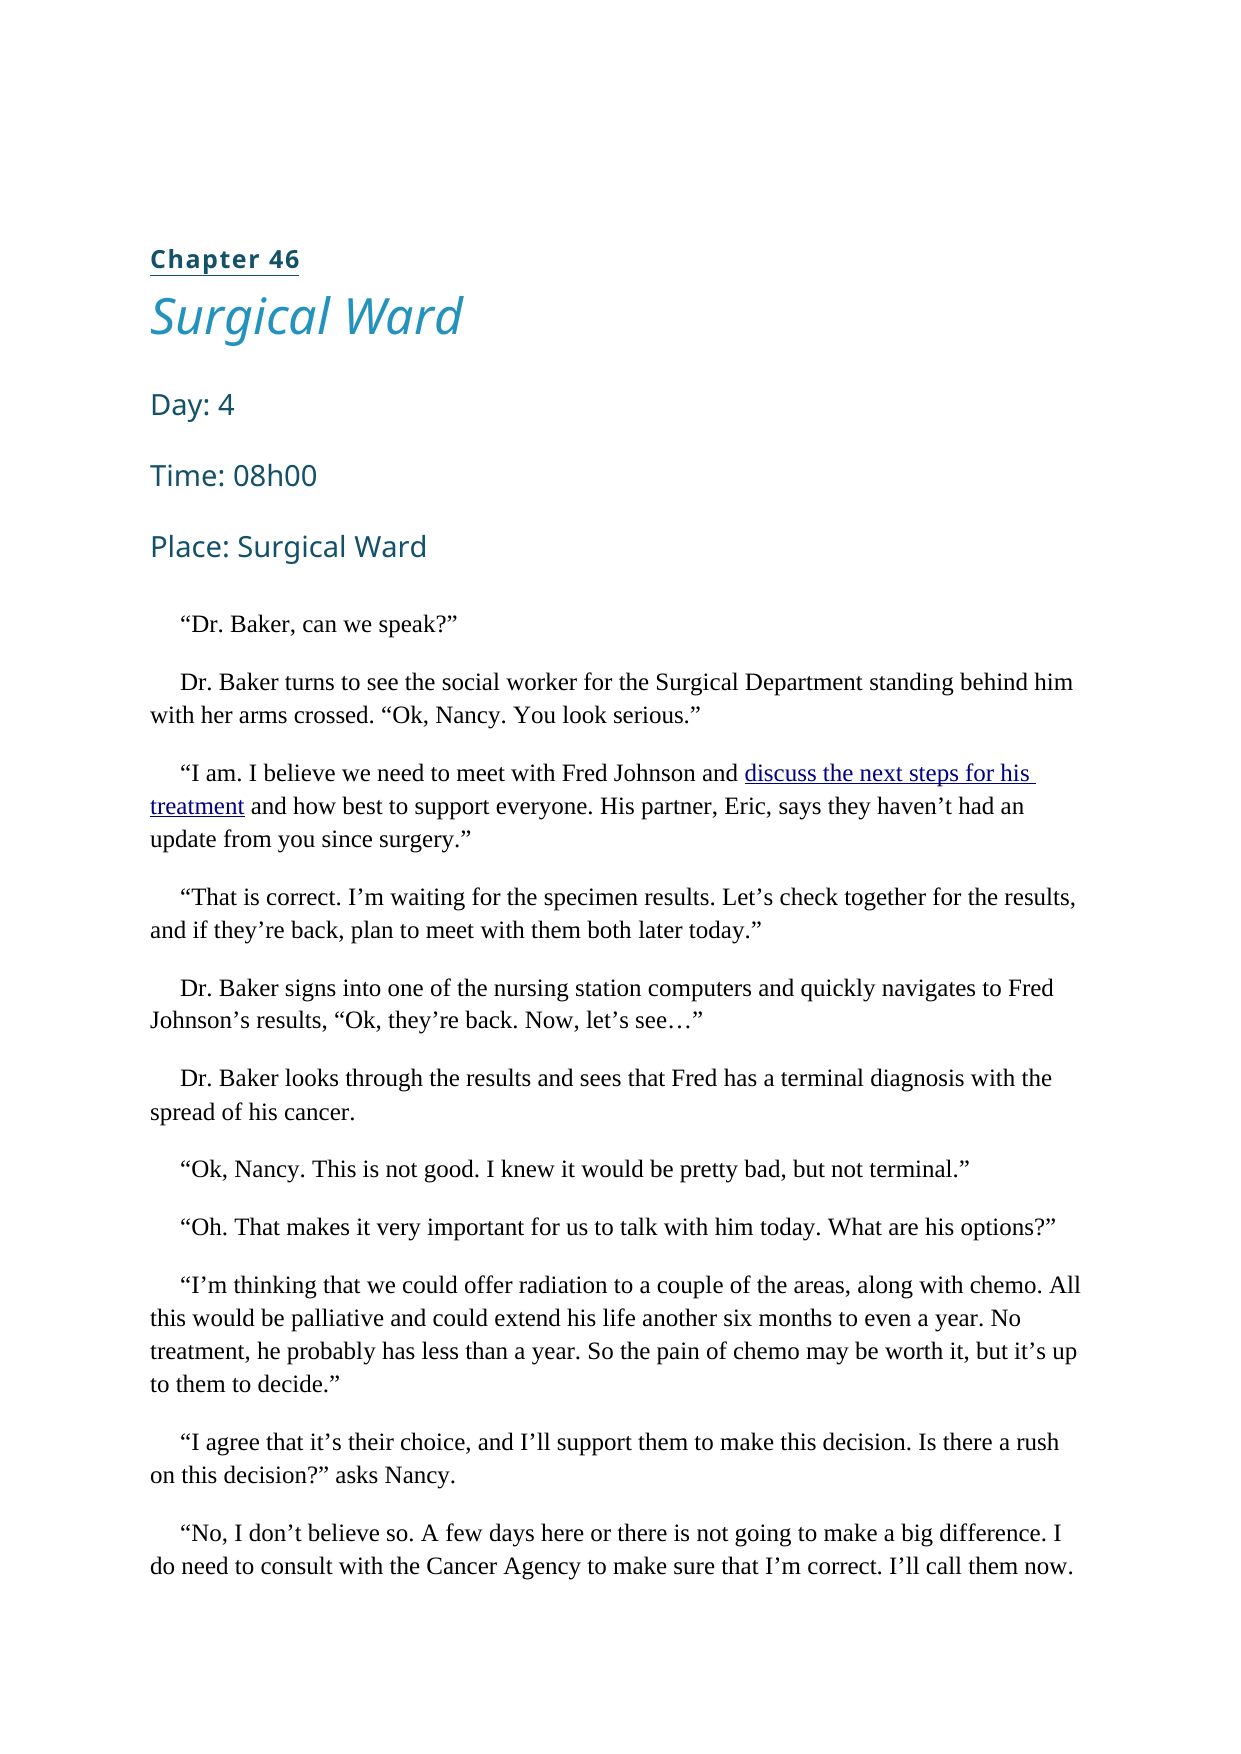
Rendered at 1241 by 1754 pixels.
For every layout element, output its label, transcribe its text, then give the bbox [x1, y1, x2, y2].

text “Oh. That makes it very important for us to talk with him today. What are his options?” [150, 1212, 1090, 1241]
text “I agree that it’s their choice, and I’ll support them to make this decision. Is there a rush on this decision?” asks Nancy. [150, 1427, 1090, 1489]
text “I am. I believe we need to meet with Fred Johnson and discuss the next steps for his treatment and how best to support everyone. His partner, Eric, says they haven’t had an update from you since surgery.” [150, 758, 1090, 852]
text Dr. Baker signs into one of the nursing station computers and quickly navigates to Fred Johnson’s results, “Ok, they’re back. Now, let’s see…” [150, 973, 1090, 1034]
text “Ok, Nancy. This is not good. I knew it would be pretty bad, but not terminal.” [150, 1154, 1090, 1183]
text Dr. Baker looks through the results and sees that Fred has a terminal diagnosis with the spread of his cancer. [150, 1063, 1090, 1125]
subtitle Surgical Ward [150, 281, 1090, 349]
subtitle Time: 08h00 [150, 455, 1090, 495]
text “No, I don’t believe so. A few days here or there is not going to make a big difference. I do need to consult with the Cancer Agency to make sure that I’m correct. I’ll call them now. [150, 1518, 1090, 1580]
subtitle Day: 4 [150, 384, 1090, 424]
text Dr. Baker turns to see the social worker for the Surgical Department standing behind him with her arms crossed. “Ok, Nancy. You look serious.” [150, 667, 1090, 728]
text “That is correct. I’m waiting for the specimen results. Let’s check together for the results, and if they’re back, plan to meet with them both later today.” [150, 882, 1090, 943]
text “Dr. Baker, can we speak?” [150, 609, 1090, 638]
subtitle Place: Surgical Ward [150, 526, 1090, 566]
text “I’m thinking that we could offer radiation to a couple of the areas, along with chemo. All this would be palliative and could extend his life another six months to even a year. No treatment, he probably has less than a year. So the pain of chemo may be worth it, but it’s up to them to decide.” [150, 1270, 1090, 1398]
subtitle Chapter 46 [150, 241, 1090, 276]
